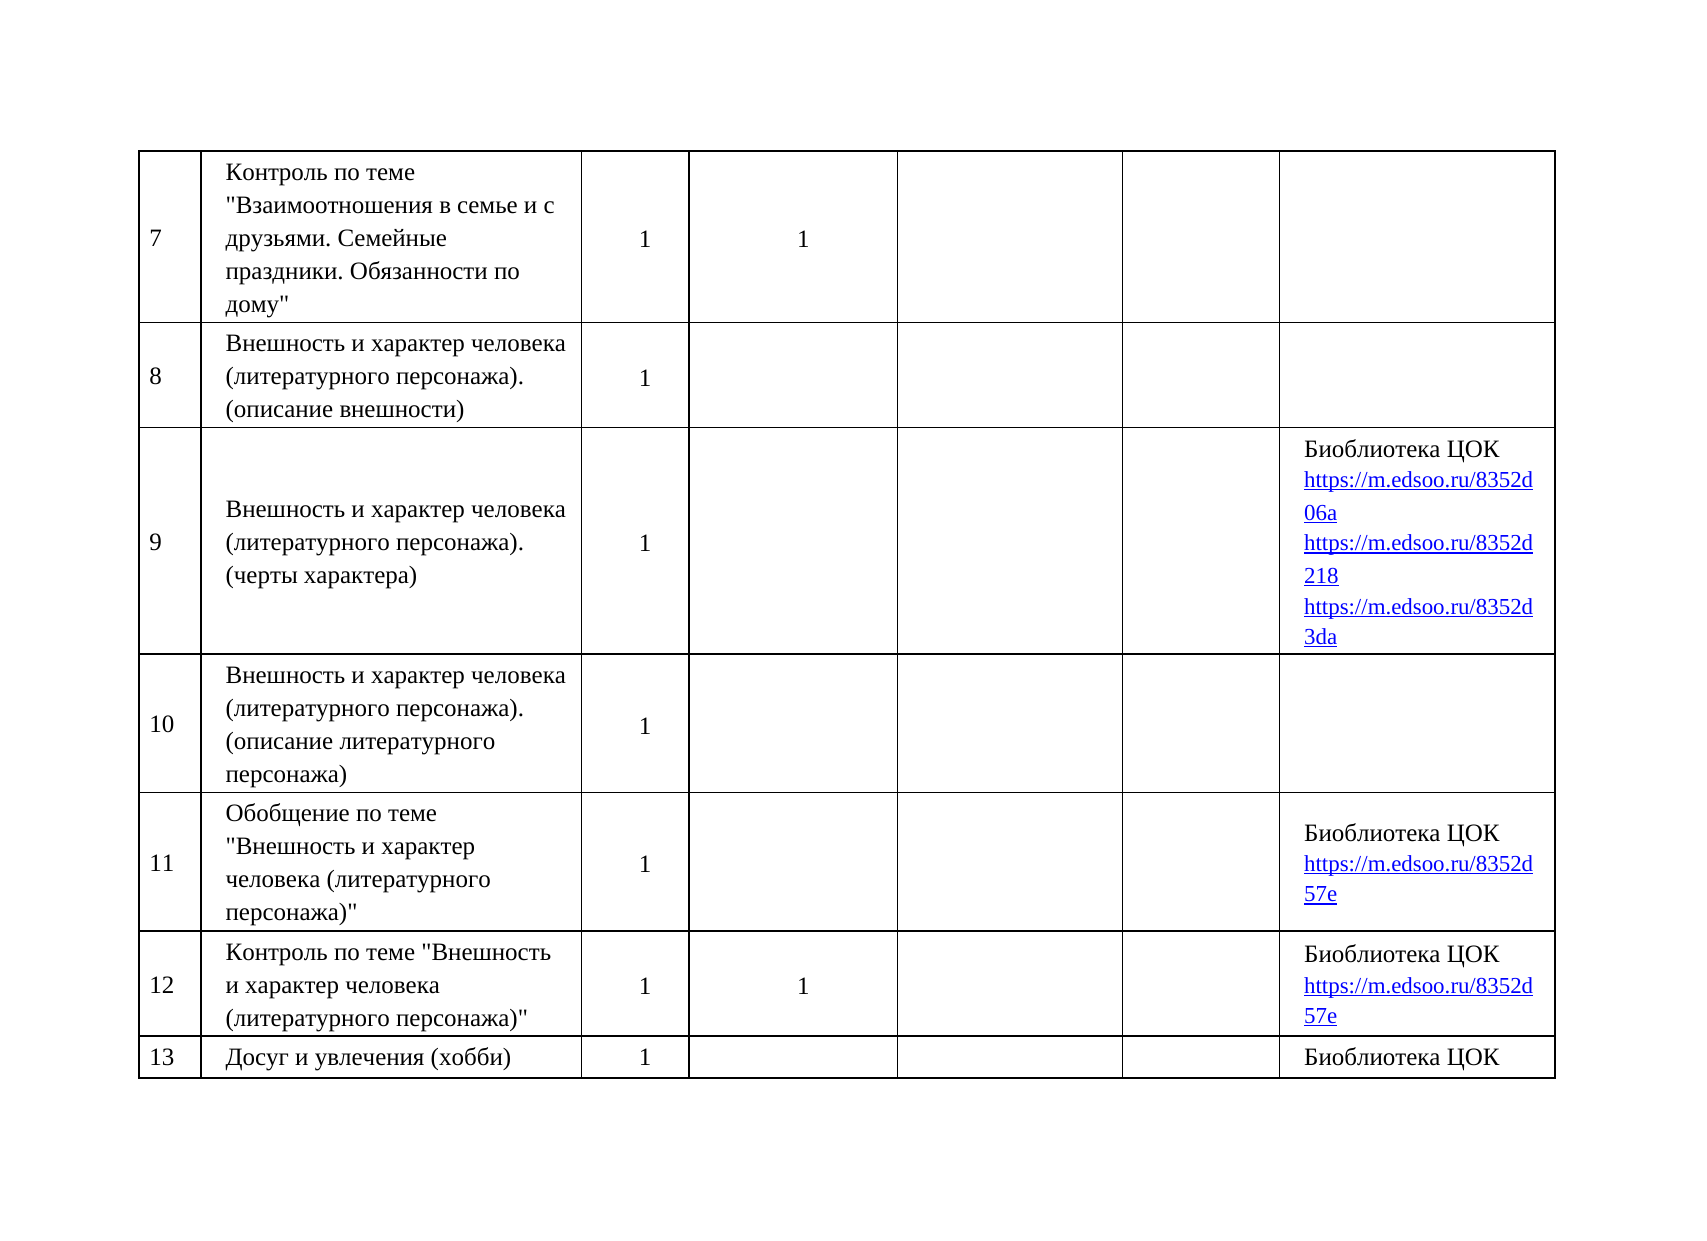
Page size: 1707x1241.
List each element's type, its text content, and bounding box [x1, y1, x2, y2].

table_cell [1123, 793, 1279, 930]
table_cell [1123, 1037, 1279, 1077]
table_cell [690, 655, 897, 792]
table_cell Внешность и характер человека (литературного персонажа). (описание литературного персонажа) [202, 655, 581, 792]
table_cell Контроль по теме "Взаимоотношения в семье и с друзьями. Семейные праздники. Обязанности по дому" [202, 152, 581, 321]
table_cell 12 [140, 932, 200, 1035]
table_cell Биоблиотека ЦОК https://m.edsoo.ru/8352d57e [1280, 932, 1554, 1035]
table_cell [1123, 932, 1279, 1035]
table_cell 1 [582, 428, 688, 653]
table_cell 1 [582, 655, 688, 792]
table_cell 1 [582, 793, 688, 930]
table_cell Биоблиотека ЦОК https://m.edsoo.ru/8352d57e [1280, 793, 1554, 930]
table_cell Биоблиотека ЦОК [1280, 1037, 1554, 1077]
table_cell Досуг и увлечения (хобби) [202, 1037, 581, 1077]
table_cell 8 [140, 323, 200, 427]
table_cell [690, 793, 897, 930]
table_cell [1123, 655, 1279, 792]
table_cell 1 [582, 1037, 688, 1077]
table_cell 1 [690, 932, 897, 1035]
table_cell [898, 428, 1122, 653]
table_cell Обобщение по теме "Внешность и характер человека (литературного персонажа)" [202, 793, 581, 930]
table_cell 1 [582, 932, 688, 1035]
table_cell Контроль по теме "Внешность и характер человека (литературного персонажа)" [202, 932, 581, 1035]
table_cell [690, 323, 897, 427]
table_cell [1123, 323, 1279, 427]
table_cell [1280, 655, 1554, 792]
table_cell 10 [140, 655, 200, 792]
table_cell Биоблиотека ЦОК https://m.edsoo.ru/8352d06a https://m.edsoo.ru/8352d218 https://m.edsoo.ru/8352d3da [1280, 428, 1554, 653]
table_cell [898, 655, 1122, 792]
table_cell [1123, 152, 1279, 321]
table_cell [1280, 323, 1554, 427]
table_cell [1123, 428, 1279, 653]
table_cell 7 [140, 152, 200, 321]
table_cell 9 [140, 428, 200, 653]
table_cell [690, 1037, 897, 1077]
table_cell 1 [690, 152, 897, 321]
table_cell 1 [582, 152, 688, 321]
table_cell Внешность и характер человека (литературного персонажа). (описание внешности) [202, 323, 581, 427]
table_cell 11 [140, 793, 200, 930]
table_cell [898, 1037, 1122, 1077]
table_cell [1280, 152, 1554, 321]
table_cell [898, 323, 1122, 427]
table_cell [898, 932, 1122, 1035]
table_cell 13 [140, 1037, 200, 1077]
table_cell [898, 152, 1122, 321]
table_cell [898, 793, 1122, 930]
table_cell Внешность и характер человека (литературного персонажа). (черты характера) [202, 428, 581, 653]
table_cell 1 [582, 323, 688, 427]
table_cell [690, 428, 897, 653]
